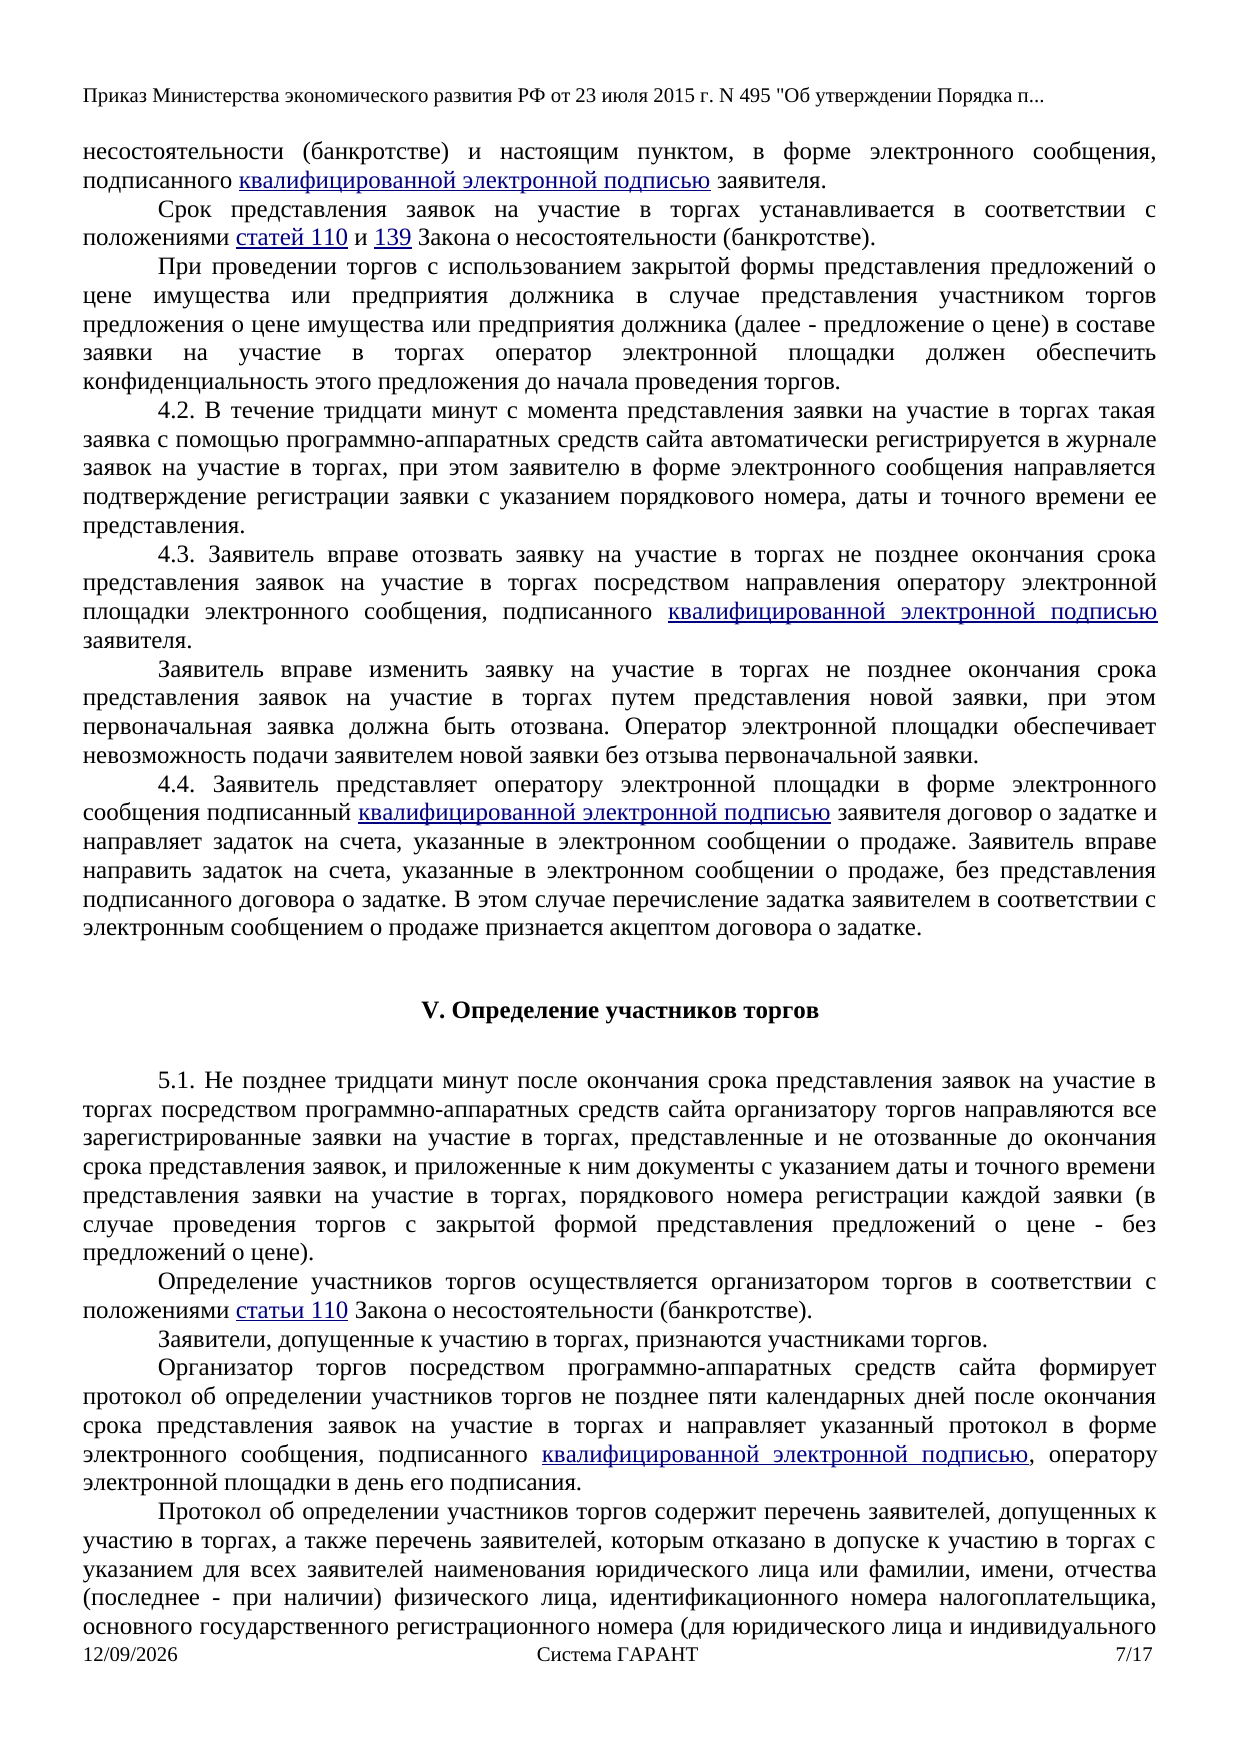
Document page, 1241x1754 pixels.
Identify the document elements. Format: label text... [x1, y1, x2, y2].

text 4.3. Заявитель вправе отозвать заявку на участие в торгах не позднее окончания срока представления заявок на участие в торгах посредством направления оператору электронной площадки электронного сообщения, подписанного квалифицированной электронной подписью заявителя. [83, 539, 1157, 654]
text Организатор торгов посредством программно-аппаратных средств сайта формирует протокол об определении участников торгов не позднее пяти календарных дней после окончания срока представления заявок на участие в торгах и направляет указанный протокол в форме электронного сообщения, подписанного квалифицированной электронной подписью, оператору электронной площадки в день его подписания. [83, 1352, 1157, 1496]
text несостоятельности (банкротстве) и настоящим пунктом, в форме электронного сообщения, подписанного квалифицированной электронной подписью заявителя. [83, 136, 1157, 194]
text Протокол об определении участников торгов содержит перечень заявителей, допущенных к участию в торгах, а также перечень заявителей, которым отказано в допуске к участию в торгах с указанием для всех заявителей наименования юридического лица или фамилии, имени, отчества (последнее - при наличии) физического лица, идентификационного номера налогоплательщика, основного государственного регистрационного номера (для юридического лица и индивидуального [83, 1496, 1157, 1640]
text Заявитель вправе изменить заявку на участие в торгах не позднее окончания срока представления заявок на участие в торгах путем представления новой заявки, при этом первоначальная заявка должна быть отозвана. Оператор электронной площадки обеспечивает невозможность подачи заявителем новой заявки без отзыва первоначальной заявки. [83, 654, 1157, 769]
text 5.1. Не позднее тридцати минут после окончания срока представления заявок на участие в торгах посредством программно-аппаратных средств сайта организатору торгов направляются все зарегистрированные заявки на участие в торгах, представленные и не отозванные до окончания срока представления заявок, и приложенные к ним документы с указанием даты и точного времени представления заявки на участие в торгах, порядкового номера регистрации каждой заявки (в случае проведения торгов с закрытой формой представления предложений о цене - без предложений о цене). [83, 1065, 1157, 1266]
text 4.4. Заявитель представляет оператору электронной площадки в форме электронного сообщения подписанный квалифицированной электронной подписью заявителя договор о задатке и направляет задаток на счета, указанные в электронном сообщении о продаже. Заявитель вправе направить задаток на счета, указанные в электронном сообщении о продаже, без представления подписанного договора о задатке. В этом случае перечисление задатка заявителем в соответствии с электронным сообщением о продаже признается акцептом договора о задатке. [83, 769, 1157, 941]
text 4.2. В течение тридцати минут с момента представления заявки на участие в торгах такая заявка с помощью программно-аппаратных средств сайта автоматически регистрируется в журнале заявок на участие в торгах, при этом заявителю в форме электронного сообщения направляется подтверждение регистрации заявки с указанием порядкового номера, даты и точного времени ее представления. [83, 395, 1157, 539]
text Срок представления заявок на участие в торгах устанавливается в соответствии с положениями статей 110 и 139 Закона о несостоятельности (банкротстве). [83, 194, 1157, 251]
text Определение участников торгов осуществляется организатором торгов в соответствии с положениями статьи 110 Закона о несостоятельности (банкротстве). [83, 1266, 1157, 1324]
subtitle V. Определение участников торгов [83, 995, 1157, 1024]
text При проведении торгов с использованием закрытой формы представления предложений о цене имущества или предприятия должника в случае представления участником торгов предложения о цене имущества или предприятия должника (далее - предложение о цене) в составе заявки на участие в торгах оператор электронной площадки должен обеспечить конфиденциальность этого предложения до начала проведения торгов. [83, 251, 1157, 395]
text Заявители, допущенные к участию в торгах, признаются участниками торгов. [83, 1324, 1157, 1352]
